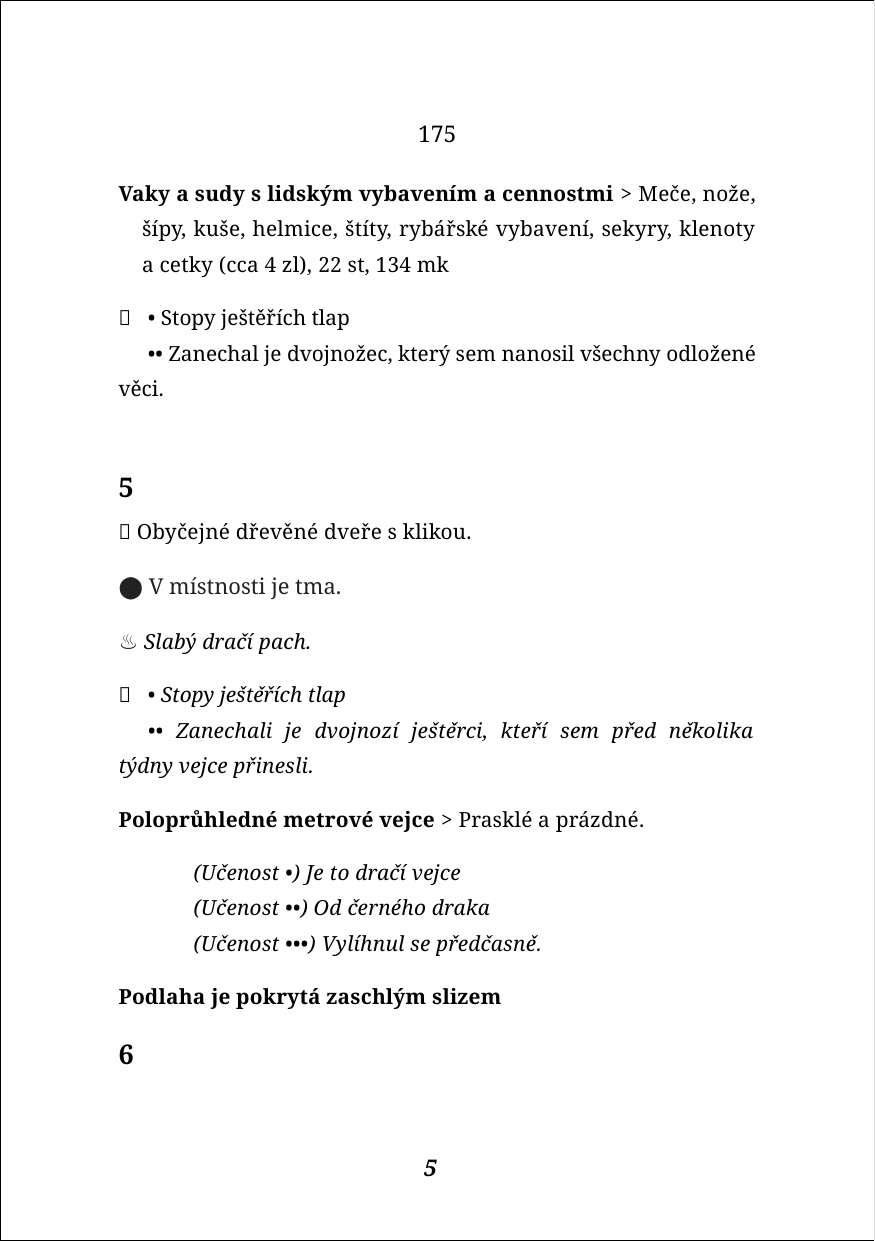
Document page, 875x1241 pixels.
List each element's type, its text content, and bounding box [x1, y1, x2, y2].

text 👣 • Stopy ještěřích tlap •• Zanechal je dvojnožec, který sem nanosil všechny odložené věci. [118, 303, 756, 403]
text ♨ Slabý dračí pach. [118, 626, 756, 655]
list (Učenost •) Je to dračí vejce (Učenost ••) Od černého draka (Učenost •••) Vylíhnul se předčasně. [156, 858, 756, 957]
text 🚪 Obyčejné dřevěné dveře s klikou. [118, 517, 756, 546]
subtitle 5 [118, 469, 756, 506]
text Vaky a sudy s lidským vybavením a cennostmi > Meče, nože, šípy, kuše, helmice, štíty, rybářské vybavení, sekyry, klenoty a cetky (cca 4 zl), 22 st, 134 mk [118, 179, 756, 278]
text 6 [118, 1036, 756, 1072]
text 👣 • Stopy ještěřích tlap •• Zanechali je dvojnozí ještěrci, kteří sem před několika týdny vejce přinesli. [118, 681, 756, 780]
text ⬤ V místnosti je tma. [118, 571, 756, 601]
text Podlaha je pokrytá zaschlým slizem [118, 982, 756, 1011]
text Poloprůhledné metrové vejce > Prasklé a prázdné. [118, 805, 756, 833]
